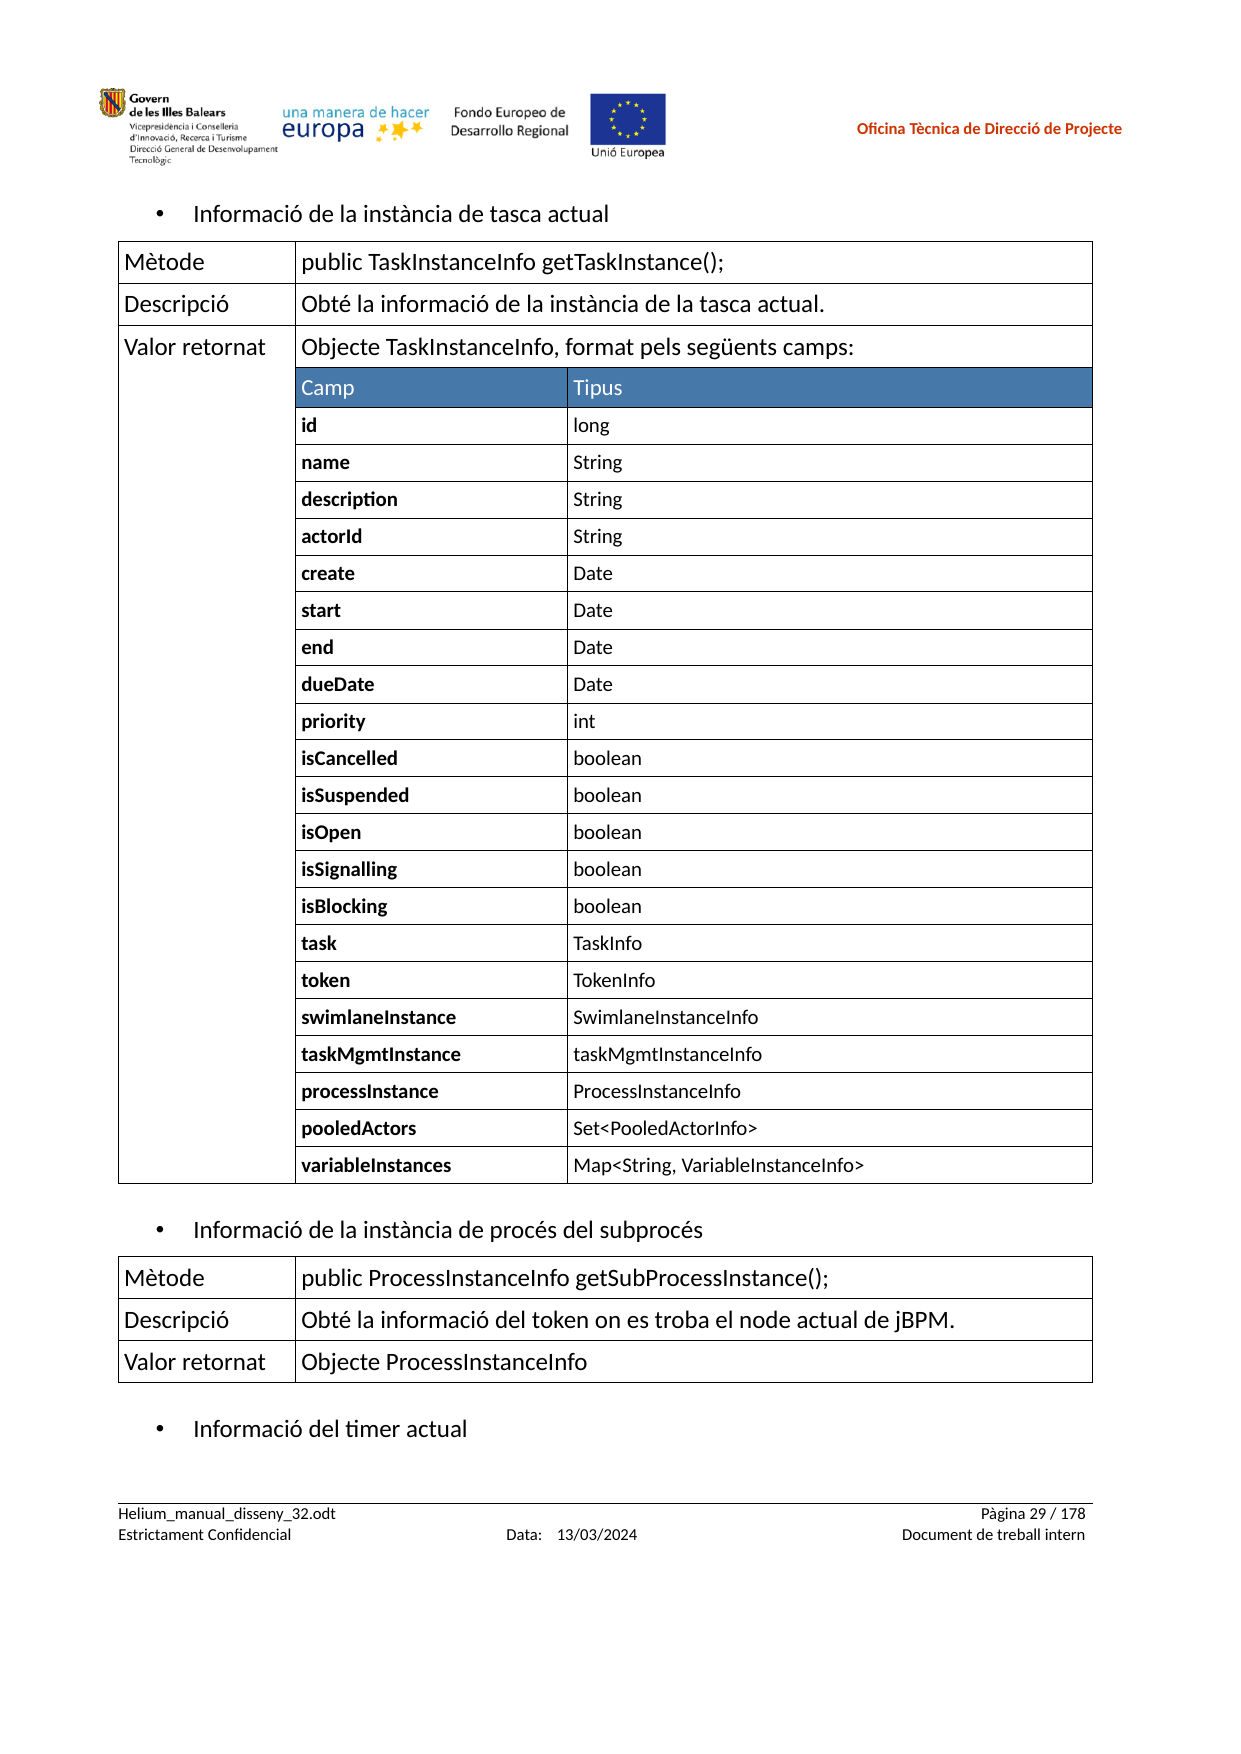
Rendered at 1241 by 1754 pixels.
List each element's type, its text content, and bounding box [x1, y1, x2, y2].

table_cell Tipus [568, 368, 1092, 407]
table_cell boolean [568, 814, 1092, 850]
table_cell Map<String, VariableInstanceInfo> [568, 1147, 1092, 1183]
table_cell SwimlaneInstanceInfo [568, 999, 1092, 1035]
table_cell Date [568, 556, 1092, 591]
table_cell String [568, 482, 1092, 517]
table_cell isCancelled [296, 740, 567, 776]
table_cell task [296, 925, 567, 961]
table_cell processInstance [296, 1073, 567, 1109]
table_cell long [568, 408, 1092, 443]
table_cell Set<PooledActorInfo> [568, 1110, 1092, 1146]
list Informació de la instància de procés del subprocés [156, 1214, 1122, 1244]
table_cell taskMgmtInstanceInfo [568, 1036, 1092, 1072]
table_cell Descripció [119, 284, 295, 325]
table_cell Descripció [119, 1299, 295, 1340]
table_header public TaskInstanceInfo getTaskInstance(); [296, 242, 1092, 283]
table_cell boolean [568, 851, 1092, 887]
table_cell swimlaneInstance [296, 999, 567, 1035]
table_cell token [296, 962, 567, 998]
table_cell Valor retornat [119, 1341, 295, 1382]
table_cell id [296, 408, 567, 443]
table_cell TokenInfo [568, 962, 1092, 998]
table_cell boolean [568, 740, 1092, 776]
table_cell pooledActors [296, 1110, 567, 1146]
table_cell boolean [568, 777, 1092, 813]
table_header Mètode [119, 242, 295, 283]
table_cell boolean [568, 888, 1092, 924]
table_cell start [296, 592, 567, 628]
table_cell dueDate [296, 666, 567, 702]
list Informació del timer actual [156, 1413, 1122, 1443]
table_cell priority [296, 704, 567, 739]
table_cell Date [568, 592, 1092, 628]
table_cell isSuspended [296, 777, 567, 813]
table_cell Objecte TaskInstanceInfo, format pels següents camps: [296, 326, 1092, 367]
table_cell Camp [296, 368, 567, 407]
table_header public ProcessInstanceInfo getSubProcessInstance(); [296, 1257, 1092, 1298]
table_cell TaskInfo [568, 925, 1092, 961]
picture [99, 87, 668, 166]
table_cell taskMgmtInstance [296, 1036, 567, 1072]
list Informació de la instància de tasca actual [156, 198, 1122, 229]
table_header Mètode [119, 1257, 295, 1298]
table_cell Obté la informació del token on es troba el node actual de jBPM. [296, 1299, 1092, 1340]
table_cell variableInstances [296, 1147, 567, 1183]
table_cell Valor retornat [119, 326, 295, 1183]
table_cell isBlocking [296, 888, 567, 924]
table_cell isOpen [296, 814, 567, 850]
table_cell isSignalling [296, 851, 567, 887]
table_cell String [568, 519, 1092, 554]
table_cell Date [568, 630, 1092, 665]
table_cell description [296, 482, 567, 517]
table_cell String [568, 445, 1092, 481]
table_cell create [296, 556, 567, 591]
table_cell Obté la informació de la instància de la tasca actual. [296, 284, 1092, 325]
table_cell Objecte ProcessInstanceInfo [296, 1341, 1092, 1382]
table_cell actorId [296, 519, 567, 554]
table_cell name [296, 445, 567, 481]
table_cell Date [568, 666, 1092, 702]
table_cell end [296, 630, 567, 665]
table_cell ProcessInstanceInfo [568, 1073, 1092, 1109]
table_cell int [568, 704, 1092, 739]
